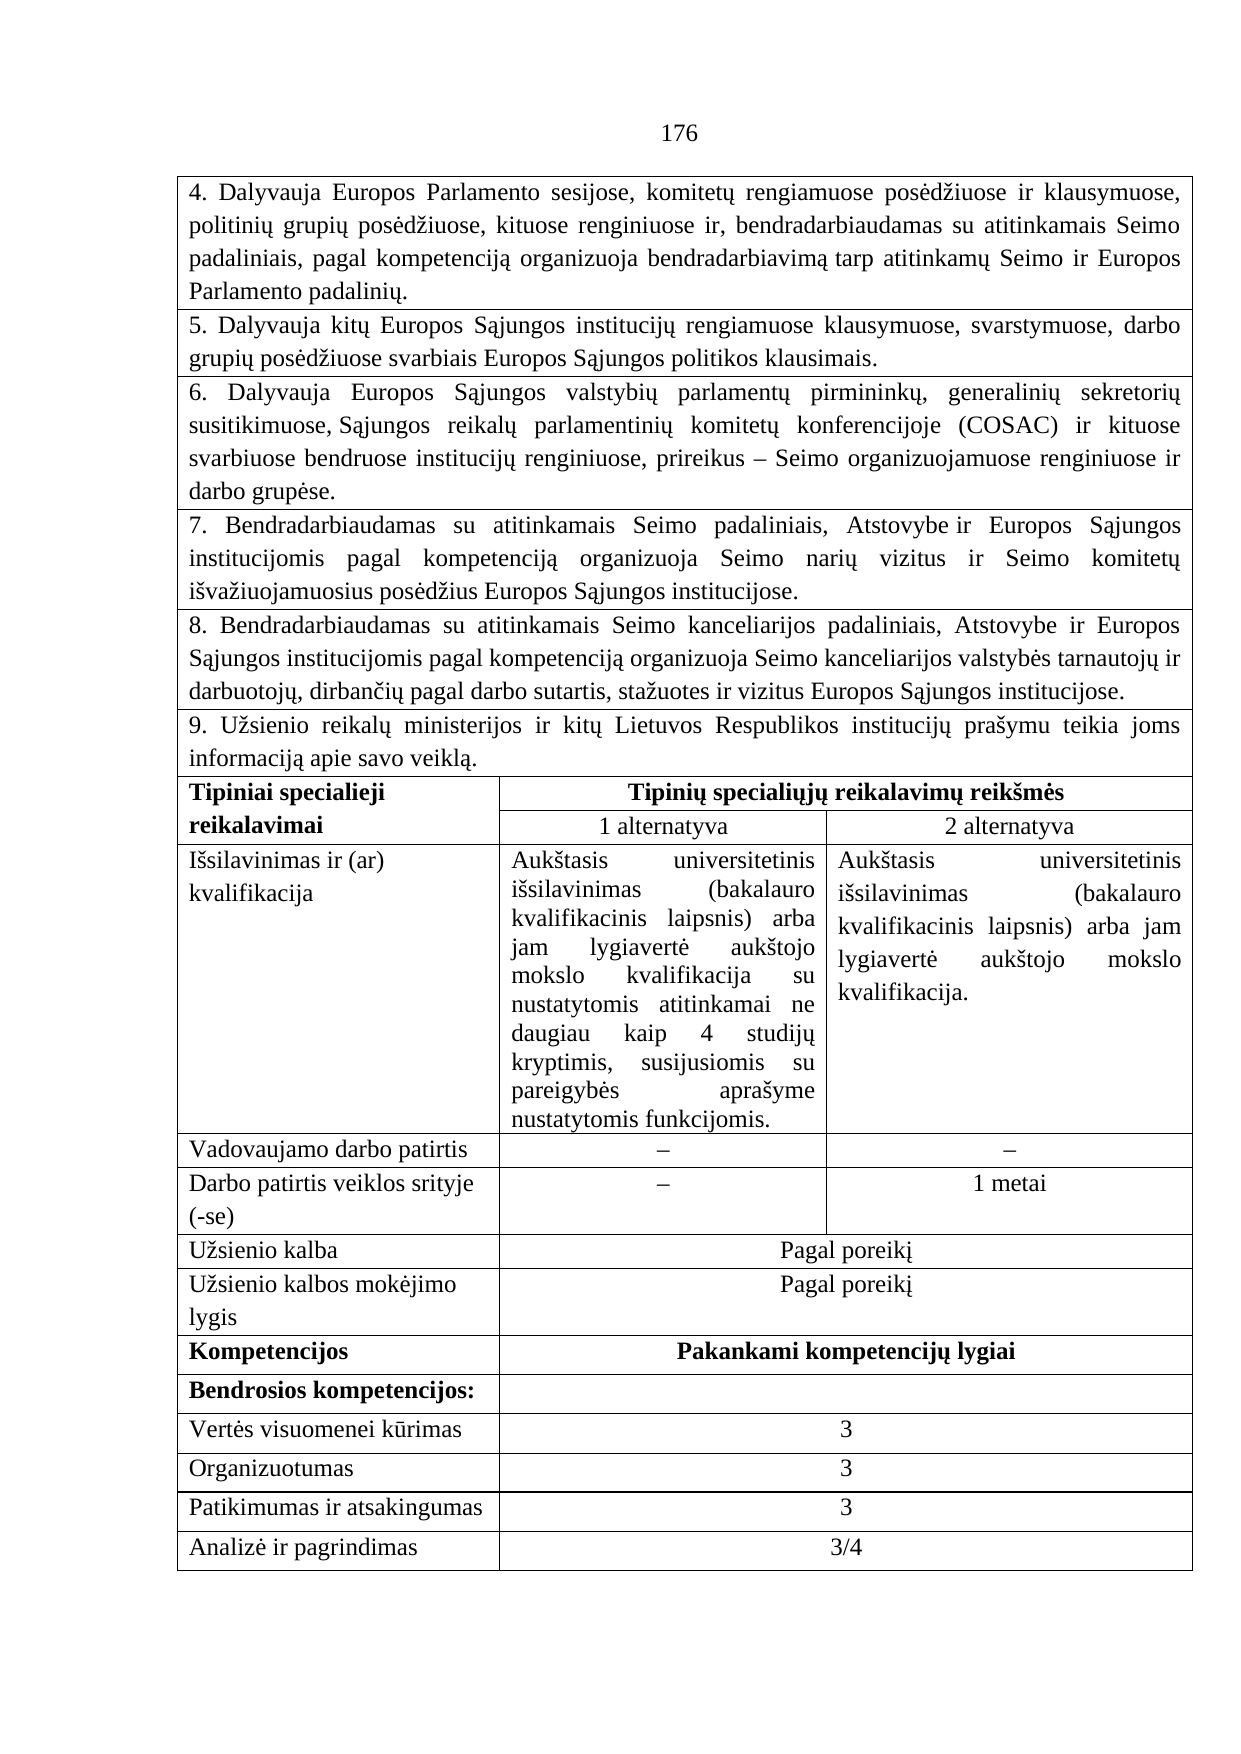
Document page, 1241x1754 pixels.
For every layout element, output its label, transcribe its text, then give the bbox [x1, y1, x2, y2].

table_cell 3/4 [500, 1532, 1192, 1569]
table_cell Bendrosios kompetencijos: [178, 1375, 499, 1413]
table_cell Užsienio kalba [178, 1235, 499, 1268]
table_cell Pagal poreikį [500, 1235, 1192, 1268]
table_cell 7. Bendradarbiaudamas su atitinkamais Seimo padaliniais, Atstovybe ir Europos Sąjungos institucijomis pagal kompetenciją organizuoja Seimo narių vizitus ir Seimo komitetų išvažiuojamuosius posėdžius Europos Sąjungos institucijose. [178, 510, 1192, 609]
table_cell Išsilavinimas ir (ar) kvalifikacija [178, 845, 499, 1133]
table_cell Organizuotumas [178, 1454, 499, 1491]
table_cell Aukštasis universitetinis išsilavinimas (bakalauro kvalifikacinis laipsnis) arba jam lygiavertė aukštojo mokslo kvalifikacija su nustatytomis atitinkamai ne daugiau kaip 4 studijų kryptimis, susijusiomis su pareigybės aprašyme nustatytomis funkcijomis. [500, 845, 826, 1133]
table_cell 2 alternatyva [827, 811, 1192, 844]
table_cell 6. Dalyvauja Europos Sąjungos valstybių parlamentų pirmininkų, generalinių sekretorių susitikimuose, Sąjungos reikalų parlamentinių komitetų konferencijoje (COSAC) ir kituose svarbiuose bendruose institucijų renginiuose, prireikus – Seimo organizuojamuose renginiuose ir darbo grupėse. [178, 377, 1192, 509]
table_cell Darbo patirtis veiklos srityje (-se) [178, 1168, 499, 1234]
table_cell Vadovaujamo darbo patirtis [178, 1134, 499, 1167]
table_cell Vertės visuomenei kūrimas [178, 1414, 499, 1452]
table_cell 3 [500, 1454, 1192, 1491]
table_cell Tipinių specialiųjų reikalavimų reikšmės [500, 777, 1192, 810]
table_cell – [500, 1168, 826, 1234]
table_cell [500, 1375, 1192, 1413]
table_cell Pakankami kompetencijų lygiai [500, 1336, 1192, 1374]
table_cell Patikimumas ir atsakingumas [178, 1493, 499, 1531]
table_cell Pagal poreikį [500, 1269, 1192, 1335]
table_cell Užsienio kalbos mokėjimo lygis [178, 1269, 499, 1335]
table_cell 5. Dalyvauja kitų Europos Sąjungos institucijų rengiamuose klausymuose, svarstymuose, darbo grupių posėdžiuose svarbiais Europos Sąjungos politikos klausimais. [178, 310, 1192, 376]
table_cell Kompetencijos [178, 1336, 499, 1374]
table_cell Tipiniai specialieji reikalavimai [178, 777, 499, 844]
table_cell 9. Užsienio reikalų ministerijos ir kitų Lietuvos Respublikos institucijų prašymu teikia joms informaciją apie savo veiklą. [178, 710, 1192, 776]
table_cell – [827, 1134, 1192, 1167]
table_cell 8. Bendradarbiaudamas su atitinkamais Seimo kanceliarijos padaliniais, Atstovybe ir Europos Sąjungos institucijomis pagal kompetenciją organizuoja Seimo kanceliarijos valstybės tarnautojų ir darbuotojų, dirbančių pagal darbo sutartis, stažuotes ir vizitus Europos Sąjungos institucijose. [178, 610, 1192, 709]
table_cell Aukštasis universitetinis išsilavinimas (bakalauro kvalifikacinis laipsnis) arba jam lygiavertė aukštojo mokslo kvalifikacija. [827, 845, 1192, 1133]
table_cell 3 [500, 1414, 1192, 1452]
table_cell 1 alternatyva [500, 811, 826, 844]
table_cell 4. Dalyvauja Europos Parlamento sesijose, komitetų rengiamuose posėdžiuose ir klausymuose, politinių grupių posėdžiuose, kituose renginiuose ir, bendradarbiaudamas su atitinkamais Seimo padaliniais, pagal kompetenciją organizuoja bendradarbiavimą tarp atitinkamų Seimo ir Europos Parlamento padalinių. [178, 177, 1192, 309]
table_cell 1 metai [827, 1168, 1192, 1234]
table_cell – [500, 1134, 826, 1167]
table_cell Analizė ir pagrindimas [178, 1532, 499, 1569]
table_cell 3 [500, 1493, 1192, 1531]
